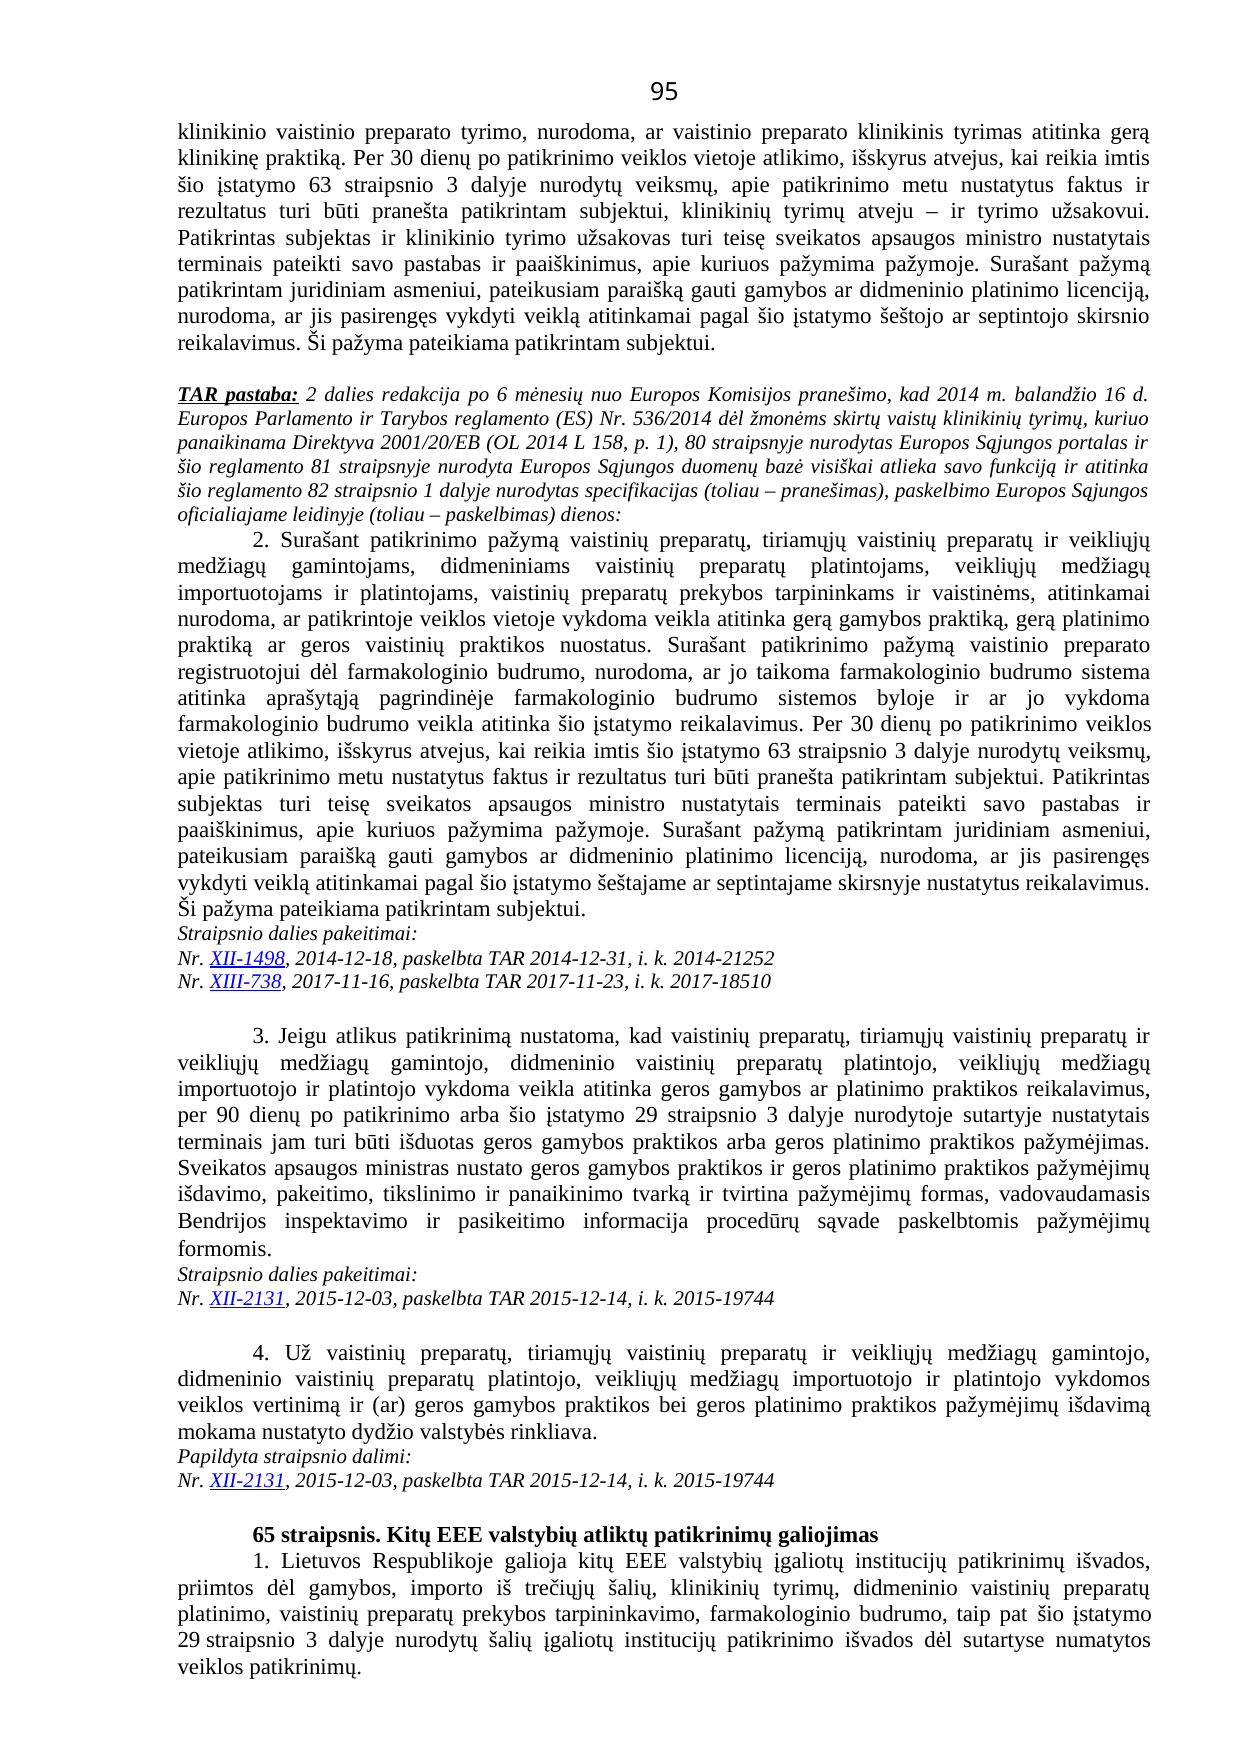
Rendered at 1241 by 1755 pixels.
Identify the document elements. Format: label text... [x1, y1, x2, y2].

text 2. Surašant patikrinimo pažymą vaistinių preparatų, tiriamųjų vaistinių preparatų ir veikliųjų medžiagų gamintojams, didmeniniams vaistinių preparatų platintojams, veikliųjų medžiagų importuotojams ir platintojams, vaistinių preparatų prekybos tarpininkams ir vaistinėms, atitinkamai nurodoma, ar patikrintoje veiklos vietoje vykdoma veikla atitinka gerą gamybos praktiką, gerą platinimo praktiką ar geros vaistinių praktikos nuostatus. Surašant patikrinimo pažymą vaistinio preparato registruotojui dėl farmakologinio budrumo, nurodoma, ar jo taikoma farmakologinio budrumo sistema atitinka aprašytąją pagrindinėje farmakologinio budrumo sistemos byloje ir ar jo vykdoma farmakologinio budrumo veikla atitinka šio įstatymo reikalavimus. Per 30 dienų po patikrinimo veiklos vietoje atlikimo, išskyrus atvejus, kai reikia imtis šio įstatymo 63 straipsnio 3 dalyje nurodytų veiksmų, apie patikrinimo metu nustatytus faktus ir rezultatus turi būti pranešta patikrintam subjektui. Patikrintas subjektas turi teisę sveikatos apsaugos ministro nustatytais terminais pateikti savo pastabas ir paaiškinimus, apie kuriuos pažymima pažymoje. Surašant pažymą patikrintam juridiniam asmeniui, pateikusiam paraišką gauti gamybos ar didmeninio platinimo licenciją, nurodoma, ar jis pasirengęs vykdyti veiklą atitinkamai pagal šio įstatymo šeštajame ar septintajame skirsnyje nustatytus reikalavimus. Ši pažyma pateikiama patikrintam subjektui. [177, 526, 1152, 921]
text Straipsnio dalies pakeitimai: [177, 1262, 1152, 1286]
text Straipsnio dalies pakeitimai: [177, 921, 1152, 945]
text Nr. XII-2131, 2015-12-03, paskelbta TAR 2015-12-14, i. k. 2015-19744 [177, 1468, 1152, 1492]
text Nr. XII-2131, 2015-12-03, paskelbta TAR 2015-12-14, i. k. 2015-19744 [177, 1286, 1152, 1310]
text 3. Jeigu atlikus patikrinimą nustatoma, kad vaistinių preparatų, tiriamųjų vaistinių preparatų ir veikliųjų medžiagų gamintojo, didmeninio vaistinių preparatų platintojo, veikliųjų medžiagų importuotojo ir platintojo vykdoma veikla atitinka geros gamybos ar platinimo praktikos reikalavimus, per 90 dienų po patikrinimo arba šio įstatymo 29 straipsnio 3 dalyje nurodytoje sutartyje nustatytais terminais jam turi būti išduotas geros gamybos praktikos arba geros platinimo praktikos pažymėjimas. Sveikatos apsaugos ministras nustato geros gamybos praktikos ir geros platinimo praktikos pažymėjimų išdavimo, pakeitimo, tikslinimo ir panaikinimo tvarką ir tvirtina pažymėjimų formas, vadovaudamasis Bendrijos inspektavimo ir pasikeitimo informacija procedūrų sąvade paskelbtomis pažymėjimų formomis. [177, 1022, 1152, 1262]
text TAR pastaba: 2 dalies redakcija po 6 mėnesių nuo Europos Komisijos pranešimo, kad 2014 m. balandžio 16 d. Europos Parlamento ir Tarybos reglamento (ES) Nr. 536/2014 dėl žmonėms skirtų vaistų klinikinių tyrimų, kuriuo panaikinama Direktyva 2001/20/EB (OL 2014 L 158, p. 1), 80 straipsnyje nurodytas Europos Sąjungos portalas ir šio reglamento 81 straipsnyje nurodyta Europos Sąjungos duomenų bazė visiškai atlieka savo funkciją ir atitinka šio reglamento 82 straipsnio 1 dalyje nurodytas specifikacijas (toliau – pranešimas), paskelbimo Europos Sąjungos oficialiajame leidinyje (toliau – paskelbimas) dienos: [177, 382, 1152, 526]
text 4. Už vaistinių preparatų, tiriamųjų vaistinių preparatų ir veikliųjų medžiagų gamintojo, didmeninio vaistinių preparatų platintojo, veikliųjų medžiagų importuotojo ir platintojo vykdomos veiklos vertinimą ir (ar) geros gamybos praktikos bei geros platinimo praktikos pažymėjimų išdavimą mokama nustatyto dydžio valstybės rinkliava. [177, 1339, 1152, 1444]
text Nr. XII-1498, 2014-12-18, paskelbta TAR 2014-12-31, i. k. 2014-21252 [177, 945, 1152, 969]
text Nr. XIII-738, 2017-11-16, paskelbta TAR 2017-11-23, i. k. 2017-18510 [177, 969, 1152, 993]
text klinikinio vaistinio preparato tyrimo, nurodoma, ar vaistinio preparato klinikinis tyrimas atitinka gerą klinikinę praktiką. Per 30 dienų po patikrinimo veiklos vietoje atlikimo, išskyrus atvejus, kai reikia imtis šio įstatymo 63 straipsnio 3 dalyje nurodytų veiksmų, apie patikrinimo metu nustatytus faktus ir rezultatus turi būti pranešta patikrintam subjektui, klinikinių tyrimų atveju – ir tyrimo užsakovui. Patikrintas subjektas ir klinikinio tyrimo užsakovas turi teisę sveikatos apsaugos ministro nustatytais terminais pateikti savo pastabas ir paaiškinimus, apie kuriuos pažymima pažymoje. Surašant pažymą patikrintam juridiniam asmeniui, pateikusiam paraišką gauti gamybos ar didmeninio platinimo licenciją, nurodoma, ar jis pasirengęs vykdyti veiklą atitinkamai pagal šio įstatymo šeštojo ar septintojo skirsnio reikalavimus. Ši pažyma pateikiama patikrintam subjektui. [177, 118, 1152, 355]
text Papildyta straipsnio dalimi: [177, 1444, 1152, 1468]
text 65 straipsnis. Kitų EEE valstybių atliktų patikrinimų galiojimas [177, 1521, 1152, 1547]
text 1. Lietuvos Respublikoje galioja kitų EEE valstybių įgaliotų institucijų patikrinimų išvados, priimtos dėl gamybos, importo iš trečiųjų šalių, klinikinių tyrimų, didmeninio vaistinių preparatų platinimo, vaistinių preparatų prekybos tarpininkavimo, farmakologinio budrumo, taip pat šio įstatymo 29 straipsnio 3 dalyje nurodytų šalių įgaliotų institucijų patikrinimo išvados dėl sutartyse numatytos veiklos patikrinimų. [177, 1547, 1152, 1679]
